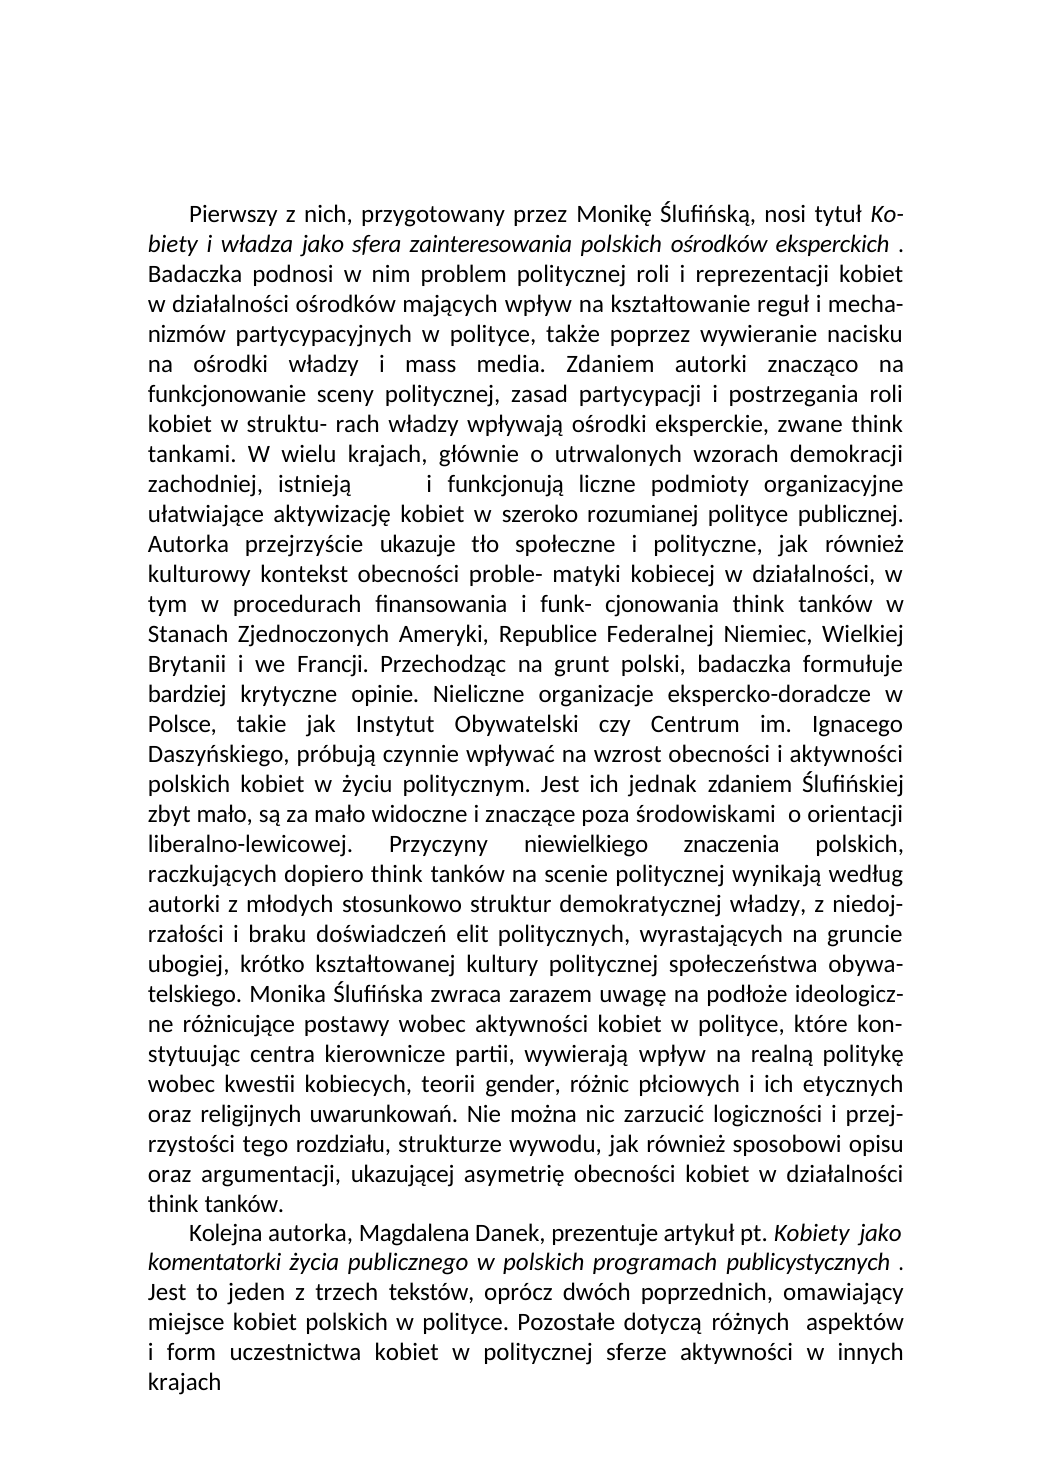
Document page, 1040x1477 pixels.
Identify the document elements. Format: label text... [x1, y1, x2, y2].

text Pierwszy z nich, przygotowany przez Monikę Ślufińską, nosi tytuł Ko- biety i władza jako sfera zainteresowania polskich ośrodków eksperckich . Badaczka podnosi w nim problem politycznej roli i reprezentacji kobiet w działalności ośrodków mających wpływ na kształtowanie reguł i mecha- nizmów partycypacyjnych w polityce, także poprzez wywieranie nacisku na ośrodki władzy i mass media. Zdaniem autorki znacząco na funkcjonowanie sceny politycznej, zasad partycypacji i postrzegania roli kobiet w struktu- rach władzy wpływają ośrodki eksperckie, zwane think tankami. W wielu krajach, głównie o utrwalonych wzorach demokracji zachodniej, istnieją i funkcjonują liczne podmioty organizacyjne ułatwiające aktywizację kobiet w szeroko rozumianej polityce publicznej. Autorka przejrzyście ukazuje tło społeczne i polityczne, jak również kulturowy kontekst obecności proble- matyki kobiecej w działalności, w tym w procedurach finansowania i funk- cjonowania think tanków w Stanach Zjednoczonych Ameryki, Republice Federalnej Niemiec, Wielkiej Brytanii i we Francji. Przechodząc na grunt polski, badaczka formułuje bardziej krytyczne opinie. Nieliczne organizacje ekspercko-doradcze w Polsce, takie jak Instytut Obywatelski czy Centrum im. Ignacego Daszyńskiego, próbują czynnie wpływać na wzrost obecności i aktywności polskich kobiet w życiu politycznym. Jest ich jednak zdaniem Ślufińskiej zbyt mało, są za mało widoczne i znaczące poza środowiskami o orientacji liberalno-lewicowej. Przyczyny niewielkiego znaczenia polskich, raczkujących dopiero think tanków na scenie politycznej wynikają według autorki z młodych stosunkowo struktur demokratycznej władzy, z niedoj- rzałości i braku doświadczeń elit politycznych, wyrastających na gruncie ubogiej, krótko kształtowanej kultury politycznej społeczeństwa obywa- telskiego. Monika Ślufińska zwraca zarazem uwagę na podłoże ideologicz- ne różnicujące postawy wobec aktywności kobiet w polityce, które kon- stytuując centra kierownicze partii, wywierają wpływ na realną politykę wobec kwestii kobiecych, teorii gender, różnic płciowych i ich etycznych oraz religijnych uwarunkowań. Nie można nic zarzucić logiczności i przej- rzystości tego rozdziału, strukturze wywodu, jak również sposobowi opisu oraz argumentacji, ukazującej asymetrię obecności kobiet w działalności think tanków. [148, 199, 904, 1219]
text Kolejna autorka, Magdalena Danek, prezentuje artykuł pt. Kobiety jako [189, 1219, 941, 1247]
text komentatorki życia publicznego w polskich programach publicystycznych . Jest to jeden z trzech tekstów, oprócz dwóch poprzednich, omawiający miejsce kobiet polskich w polityce. Pozostałe dotyczą różnych aspektów i form uczestnictwa kobiet w politycznej sferze aktywności w innych krajach [148, 1247, 904, 1397]
